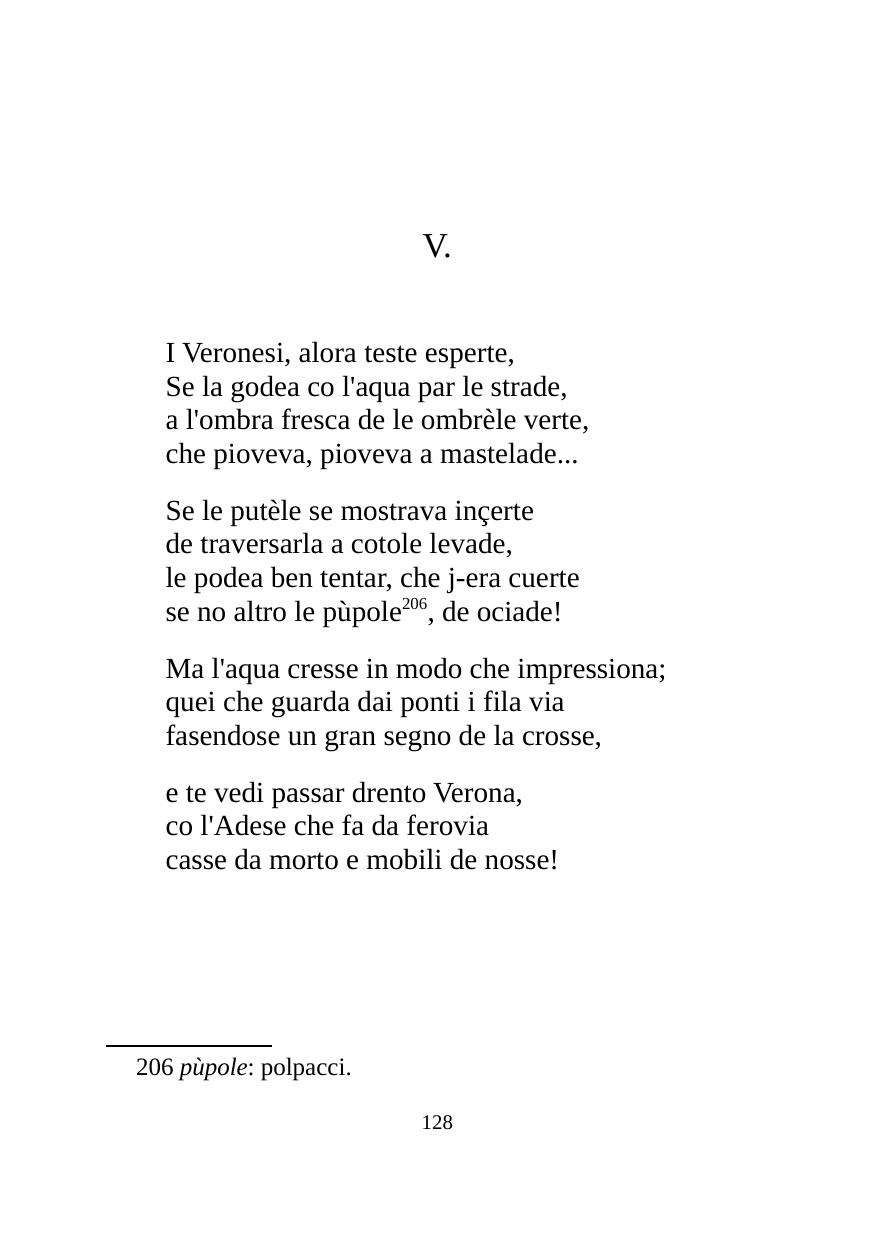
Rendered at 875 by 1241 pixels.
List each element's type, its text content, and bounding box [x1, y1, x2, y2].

text e te vedi passar drento Verona, co l'Adese che fa da ferovia casse da morto e mobili de nosse! [165, 775, 768, 876]
subtitle V. [106, 224, 768, 264]
text I Veronesi, alora teste esperte, Se la godea co l'aqua par le strade, a l'ombra fresca de le ombrèle verte, che pioveva, pioveva a mastelade... [165, 335, 768, 469]
text Se le putèle se mostrava inçerte de traversarla a cotole levade, le podea ben tentar, che j-era cuerte se no altro le pùpole, de ociade! [165, 493, 768, 627]
text pùpole: polpacci. [106, 1052, 768, 1080]
text Ma l'aqua cresse in modo che impressiona; quei che guarda dai ponti i fila via fasendose un gran segno de la crosse, [165, 651, 768, 751]
